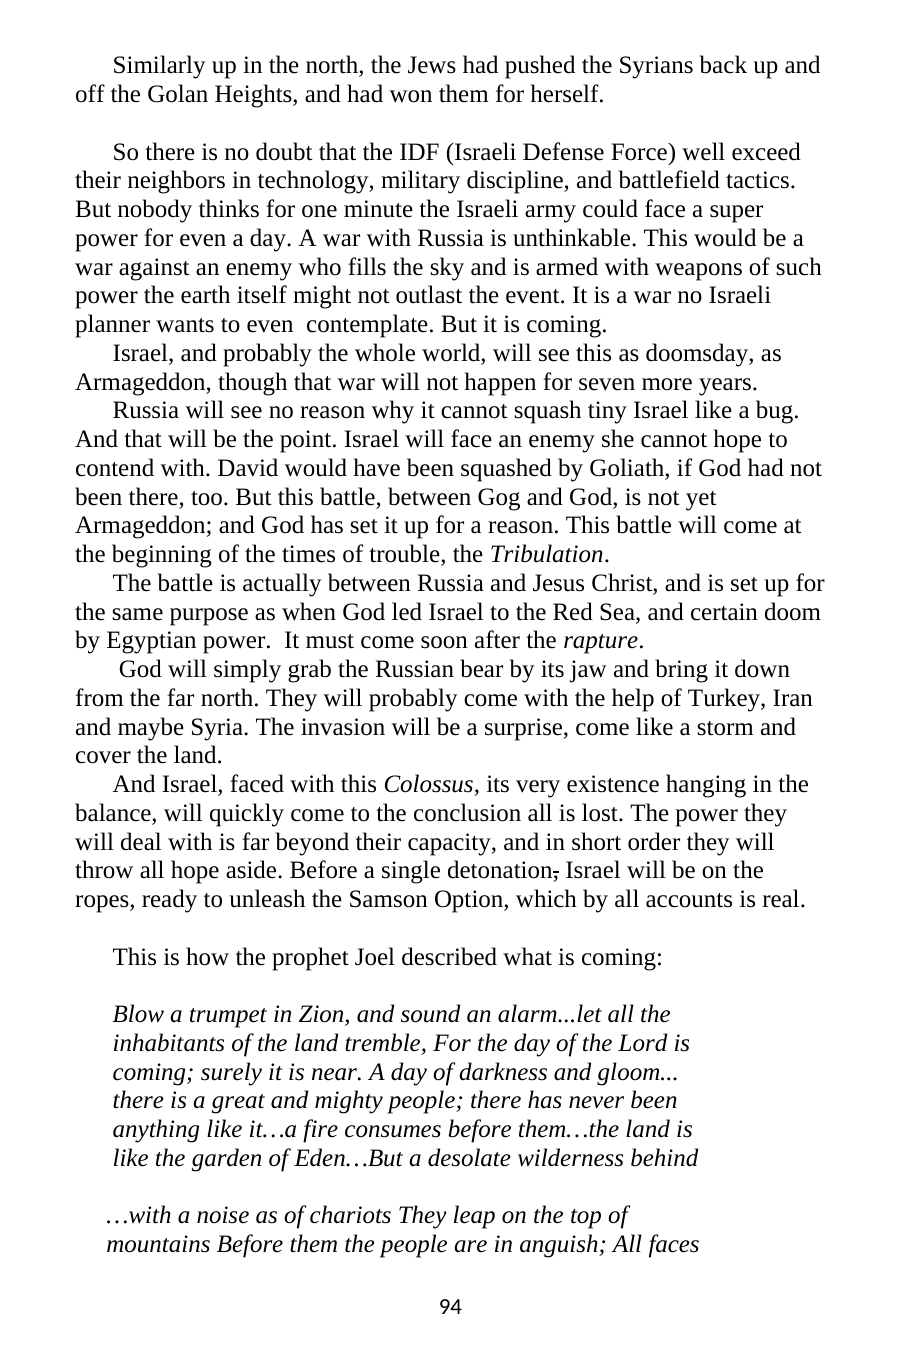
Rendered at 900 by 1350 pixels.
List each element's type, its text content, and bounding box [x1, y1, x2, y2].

text like the garden of Eden…But a desolate wilderness behind [75, 1143, 825, 1172]
text mountains Before them the people are in anguish; All faces [106, 1229, 825, 1258]
text there is a great and mighty people; there has never been [75, 1086, 825, 1114]
text Similarly up in the north, the Jews had pushed the Syrians back up and off the Golan Heights, and had won them for herself. [75, 51, 825, 108]
text anything like it…a fire consumes before them…the land is [75, 1114, 825, 1143]
text …with a noise as of chariots They leap on the top of [106, 1201, 825, 1229]
text inhabitants of the land tremble, For the day of the Lord is [75, 1028, 825, 1057]
text Blow a trumpet in Zion, and sound an alarm...let all the [75, 999, 825, 1028]
text So there is no doubt that the IDF (Israeli Defense Force) well exceed their neighbors in technology, military discipline, and battlefield tactics. But nobody thinks for one minute the Israeli army could face a super power for even a day. A war with Russia is unthinkable. This would be a war against an enemy who fills the sky and is armed with weapons of such power the earth itself might not outlast the event. It is a war no Israeli planner wants to even contemplate. But it is coming. [75, 137, 825, 338]
text The battle is actually between Russia and Jesus Christ, and is set up for the same purpose as when God led Israel to the Red Sea, and certain doom by Egyptian power. It must come soon after the rapture. [75, 568, 825, 654]
text This is how the prophet Joel described what is coming: [75, 942, 825, 971]
text Russia will see no reason why it cannot squash tiny Israel like a bug. And that will be the point. Israel will face an enemy she cannot hope to contend with. David would have been squashed by Goliath, if God had not been there, too. But this battle, between Gog and God, is not yet Armageddon; and God has set it up for a reason. This battle will come at the beginning of the times of trouble, the Tribulation. [75, 396, 825, 568]
text And Israel, faced with this Colossus, its very existence hanging in the balance, will quickly come to the conclusion all is lost. The power they will deal with is far beyond their capacity, and in short order they will throw all hope aside. Before a single detonation, Israel will be on the ropes, ready to unleash the Samson Option, which by all accounts is real. [75, 769, 825, 913]
text God will simply grab the Russian bear by its jaw and bring it down from the far north. They will probably come with the help of Turkey, Iran and maybe Syria. The invasion will be a surprise, come like a storm and cover the land. [75, 654, 825, 769]
text coming; surely it is near. A day of darkness and gloom... [75, 1057, 825, 1086]
text Israel, and probably the whole world, will see this as doomsday, as Armageddon, though that war will not happen for seven more years. [75, 338, 825, 396]
